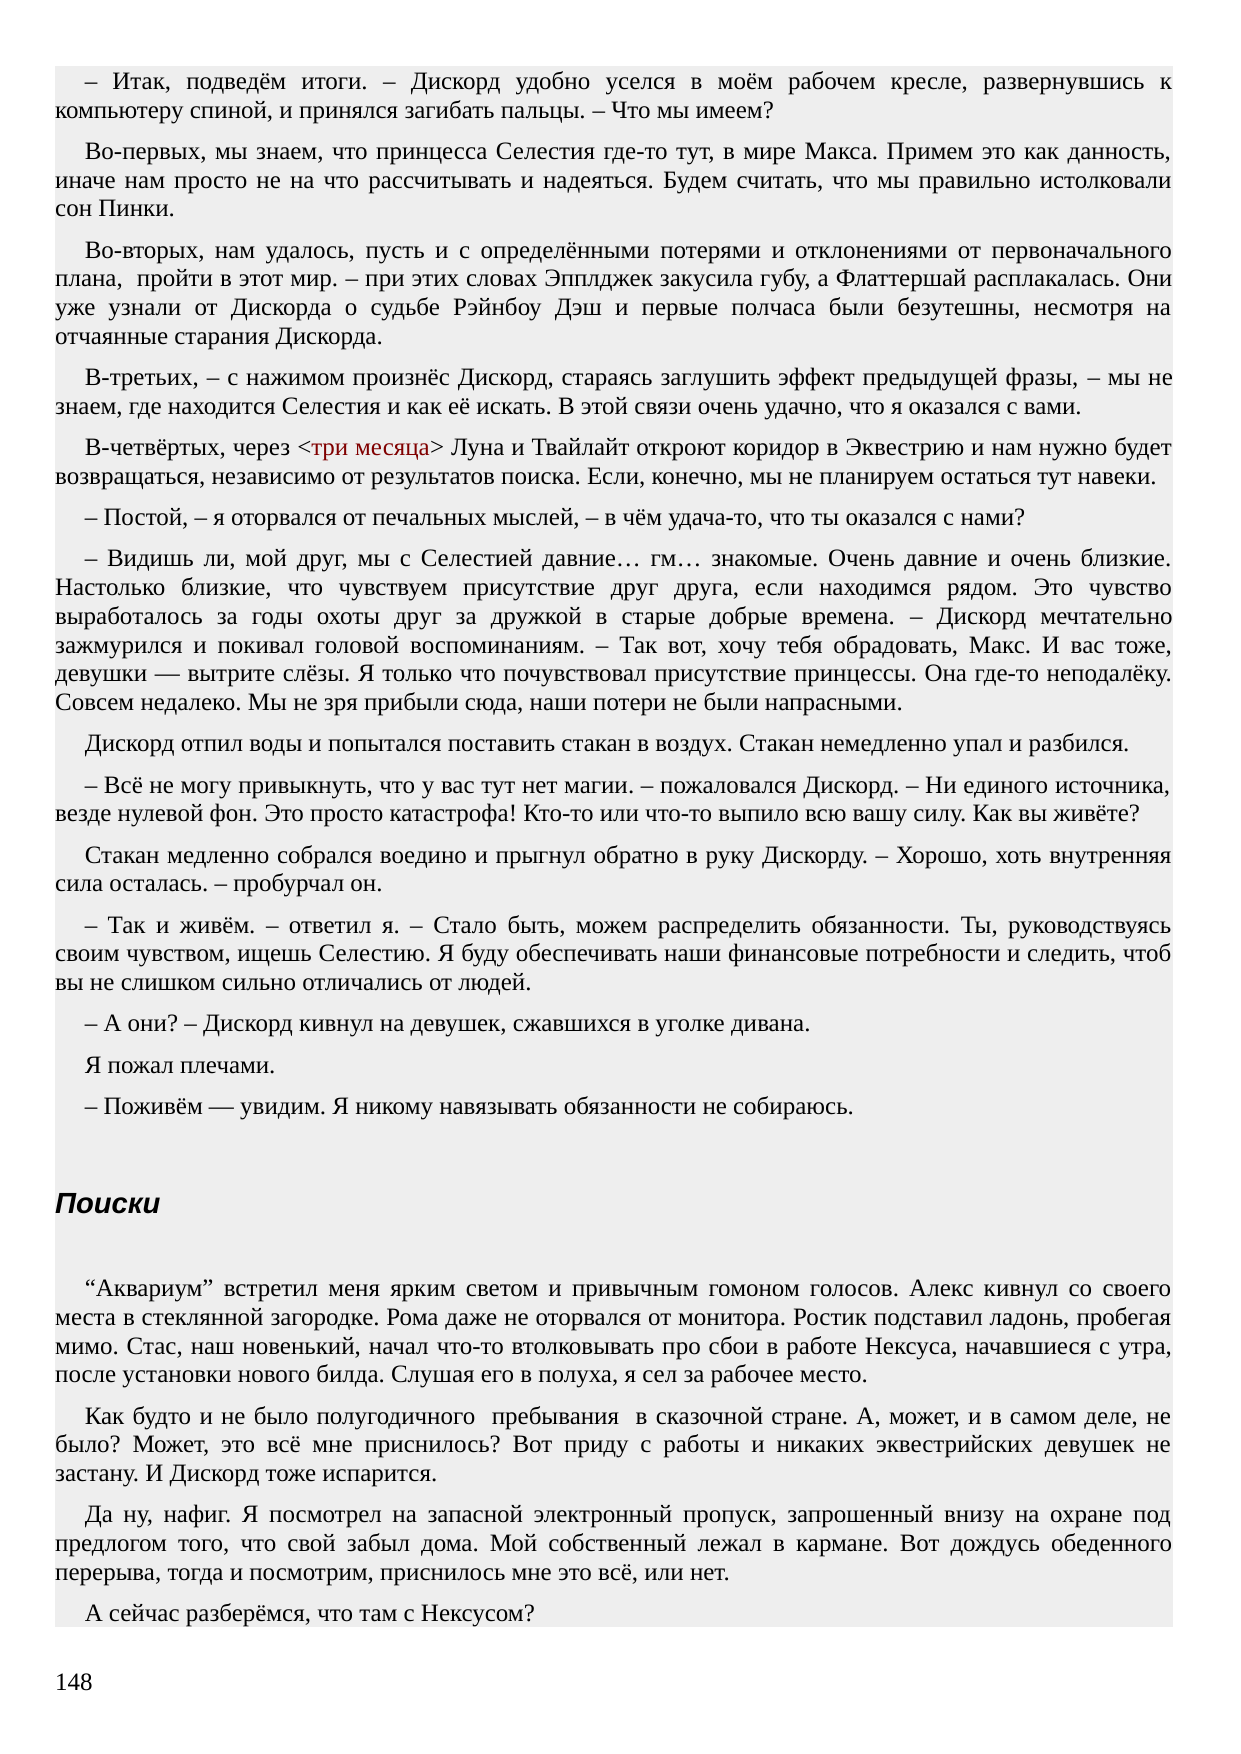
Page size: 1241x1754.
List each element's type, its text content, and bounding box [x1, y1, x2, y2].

text В-четвёртых, через <три месяца> Луна и Твайлайт откроют коридор в Эквестрию и нам нужно будет возвращаться, независимо от результатов поиска. Если, конечно, мы не планируем остаться тут навеки. [55, 432, 1173, 490]
text – Видишь ли, мой друг, мы с Селестией давние… гм… знакомые. Очень давние и очень близкие. Настолько близкие, что чувствуем присутствие друг друга, если находимся рядом. Это чувство выработалось за годы охоты друг за дружкой в старые добрые времена. – Дискорд мечтательно зажмурился и покивал головой воспоминаниям. – Так вот, хочу тебя обрадовать, Макс. И вас тоже, девушки — вытрите слёзы. Я только что почувствовал присутствие принцессы. Она где-то неподалёку. Совсем недалеко. Мы не зря прибыли сюда, наши потери не были напрасными. [55, 543, 1173, 716]
text Во-вторых, нам удалось, пусть и с определёнными потерями и отклонениями от первоначального плана, пройти в этот мир. – при этих словах Эпплджек закусила губу, а Флаттершай расплакалась. Они уже узнали от Дискорда о судьбе Рэйнбоу Дэш и первые полчаса были безутешны, несмотря на отчаянные старания Дискорда. [55, 235, 1173, 350]
text Стакан медленно собрался воедино и прыгнул обратно в руку Дискорду. – Хорошо, хоть внутренняя сила осталась. – пробурчал он. [55, 840, 1173, 897]
text Я пожал плечами. [55, 1050, 1173, 1078]
text – Всё не могу привыкнуть, что у вас тут нет магии. – пожаловался Дискорд. – Ни единого источника, везде нулевой фон. Это просто катастрофа! Кто-то или что-то выпило всю вашу силу. Как вы живёте? [55, 770, 1173, 827]
subtitle Поиски [55, 1186, 1173, 1219]
text “Аквариум” встретил меня ярким светом и привычным гомоном голосов. Алекс кивнул со своего места в стеклянной загородке. Рома даже не оторвался от монитора. Ростик подставил ладонь, пробегая мимо. Стас, наш новенький, начал что-то втолковывать про сбои в работе Нексуса, начавшиеся с утра, после установки нового билда. Слушая его в полуха, я сел за рабочее место. [55, 1273, 1173, 1388]
text – Итак, подведём итоги. – Дискорд удобно уселся в моём рабочем кресле, развернувшись к компьютеру спиной, и принялся загибать пальцы. – Что мы имеем? [55, 66, 1173, 123]
text – Так и живём. – ответил я. – Стало быть, можем распределить обязанности. Ты, руководствуясь своим чувством, ищешь Селестию. Я буду обеспечивать наши финансовые потребности и следить, чтоб вы не слишком сильно отличались от людей. [55, 910, 1173, 996]
text В-третьих, – с нажимом произнёс Дискорд, стараясь заглушить эффект предыдущей фразы, – мы не знаем, где находится Селестия и как её искать. В этой связи очень удачно, что я оказался с вами. [55, 362, 1173, 420]
text Как будто и не было полугодичного пребывания в сказочной стране. А, может, и в самом деле, не было? Может, это всё мне приснилось? Вот приду с работы и никаких эквестрийских девушек не застану. И Дискорд тоже испарится. [55, 1401, 1173, 1487]
text Во-первых, мы знаем, что принцесса Селестия где-то тут, в мире Макса. Примем это как данность, иначе нам просто не на что рассчитывать и надеяться. Будем считать, что мы правильно истолковали сон Пинки. [55, 136, 1173, 222]
text – Постой, – я оторвался от печальных мыслей, – в чём удача-то, что ты оказался с нами? [55, 502, 1173, 531]
text Да ну, нафиг. Я посмотрел на запасной электронный пропуск, запрошенный внизу на охране под предлогом того, что свой забыл дома. Мой собственный лежал в кармане. Вот дождусь обеденного перерыва, тогда и посмотрим, приснилось мне это всё, или нет. [55, 1499, 1173, 1586]
text Дискорд отпил воды и попытался поставить стакан в воздух. Стакан немедленно упал и разбился. [55, 728, 1173, 757]
text – А они? – Дискорд кивнул на девушек, сжавшихся в уголке дивана. [55, 1008, 1173, 1037]
text – Поживём — увидим. Я никому навязывать обязанности не собираюсь. [55, 1091, 1173, 1120]
text А сейчас разберёмся, что там с Нексусом? [55, 1598, 1173, 1627]
